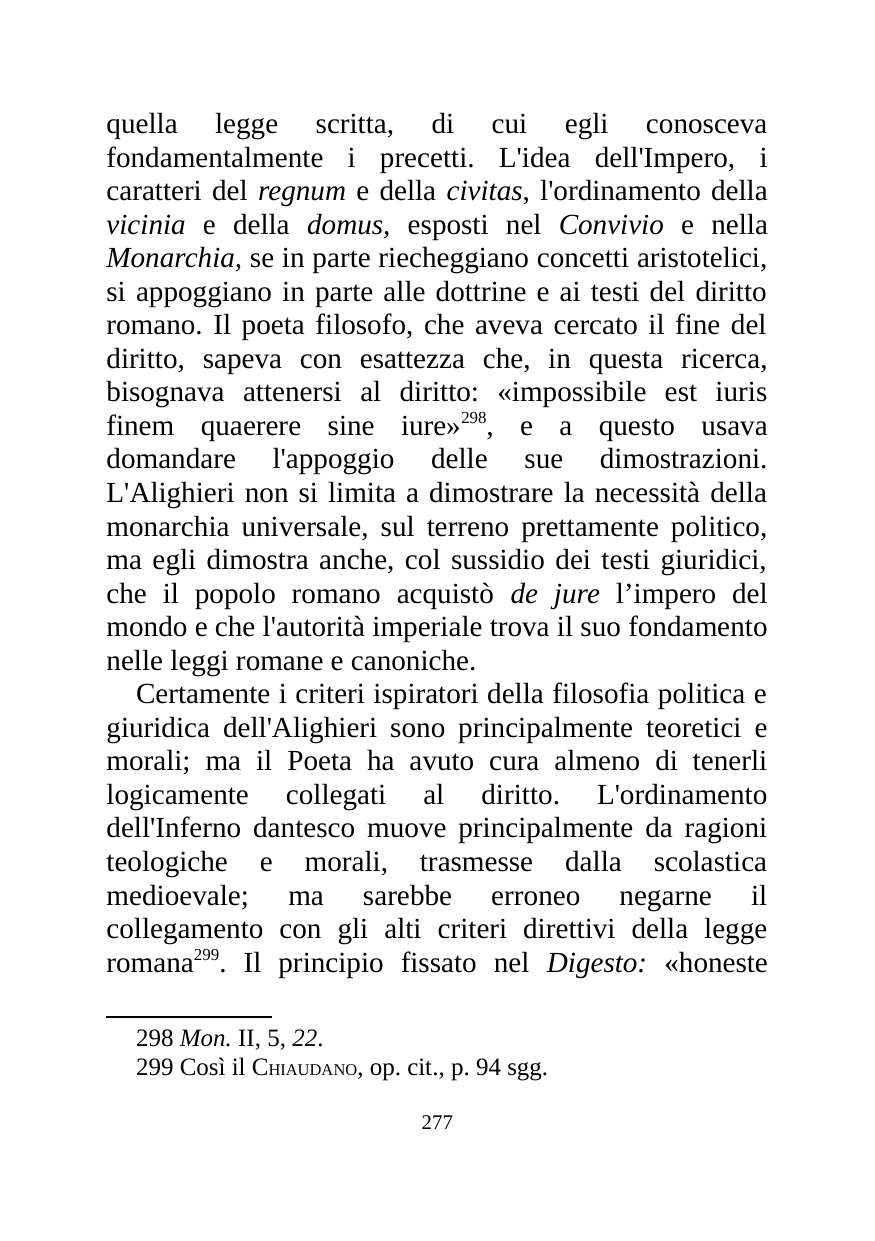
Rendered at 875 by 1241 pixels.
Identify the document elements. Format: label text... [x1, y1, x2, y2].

text Così il Chiaudano, op. cit., p. 94 sgg. [106, 1052, 768, 1080]
text Certamente i criteri ispiratori della filosofia politica e giuridica dell'Alighieri sono principalmente teoretici e morali; ma il Poeta ha avuto cura almeno di tenerli logicamente collegati al diritto. L'ordinamento dell'Inferno dantesco muove principalmente da ragioni teologiche e morali, trasmesse dalla scolastica medioevale; ma sarebbe erroneo negarne il collegamento con gli alti criteri direttivi della legge romana. Il principio fissato nel Digesto: «honeste [106, 676, 768, 978]
text Mon. II, 5, 22. [106, 1023, 768, 1052]
text quella legge scritta, di cui egli conosceva fondamentalmente i precetti. L'idea dell'Impero, i caratteri del regnum e della civitas, l'ordinamento della vicinia e della domus, esposti nel Convivio e nella Monarchia, se in parte riecheggiano concetti aristotelici, si appoggiano in parte alle dottrine e ai testi del diritto romano. Il poeta filosofo, che aveva cercato il fine del diritto, sapeva con esattezza che, in questa ricerca, bisognava attenersi al diritto: «impossibile est iuris finem quaerere sine iure», e a questo usava domandare l'appoggio delle sue dimostrazioni. L'Alighieri non si limita a dimostrare la necessità della monarchia universale, sul terreno prettamente politico, ma egli dimostra anche, col sussidio dei testi giuridici, che il popolo romano acquistò de jure l’impero del mondo e che l'autorità imperiale trova il suo fondamento nelle leggi romane e canoniche. [106, 106, 768, 676]
